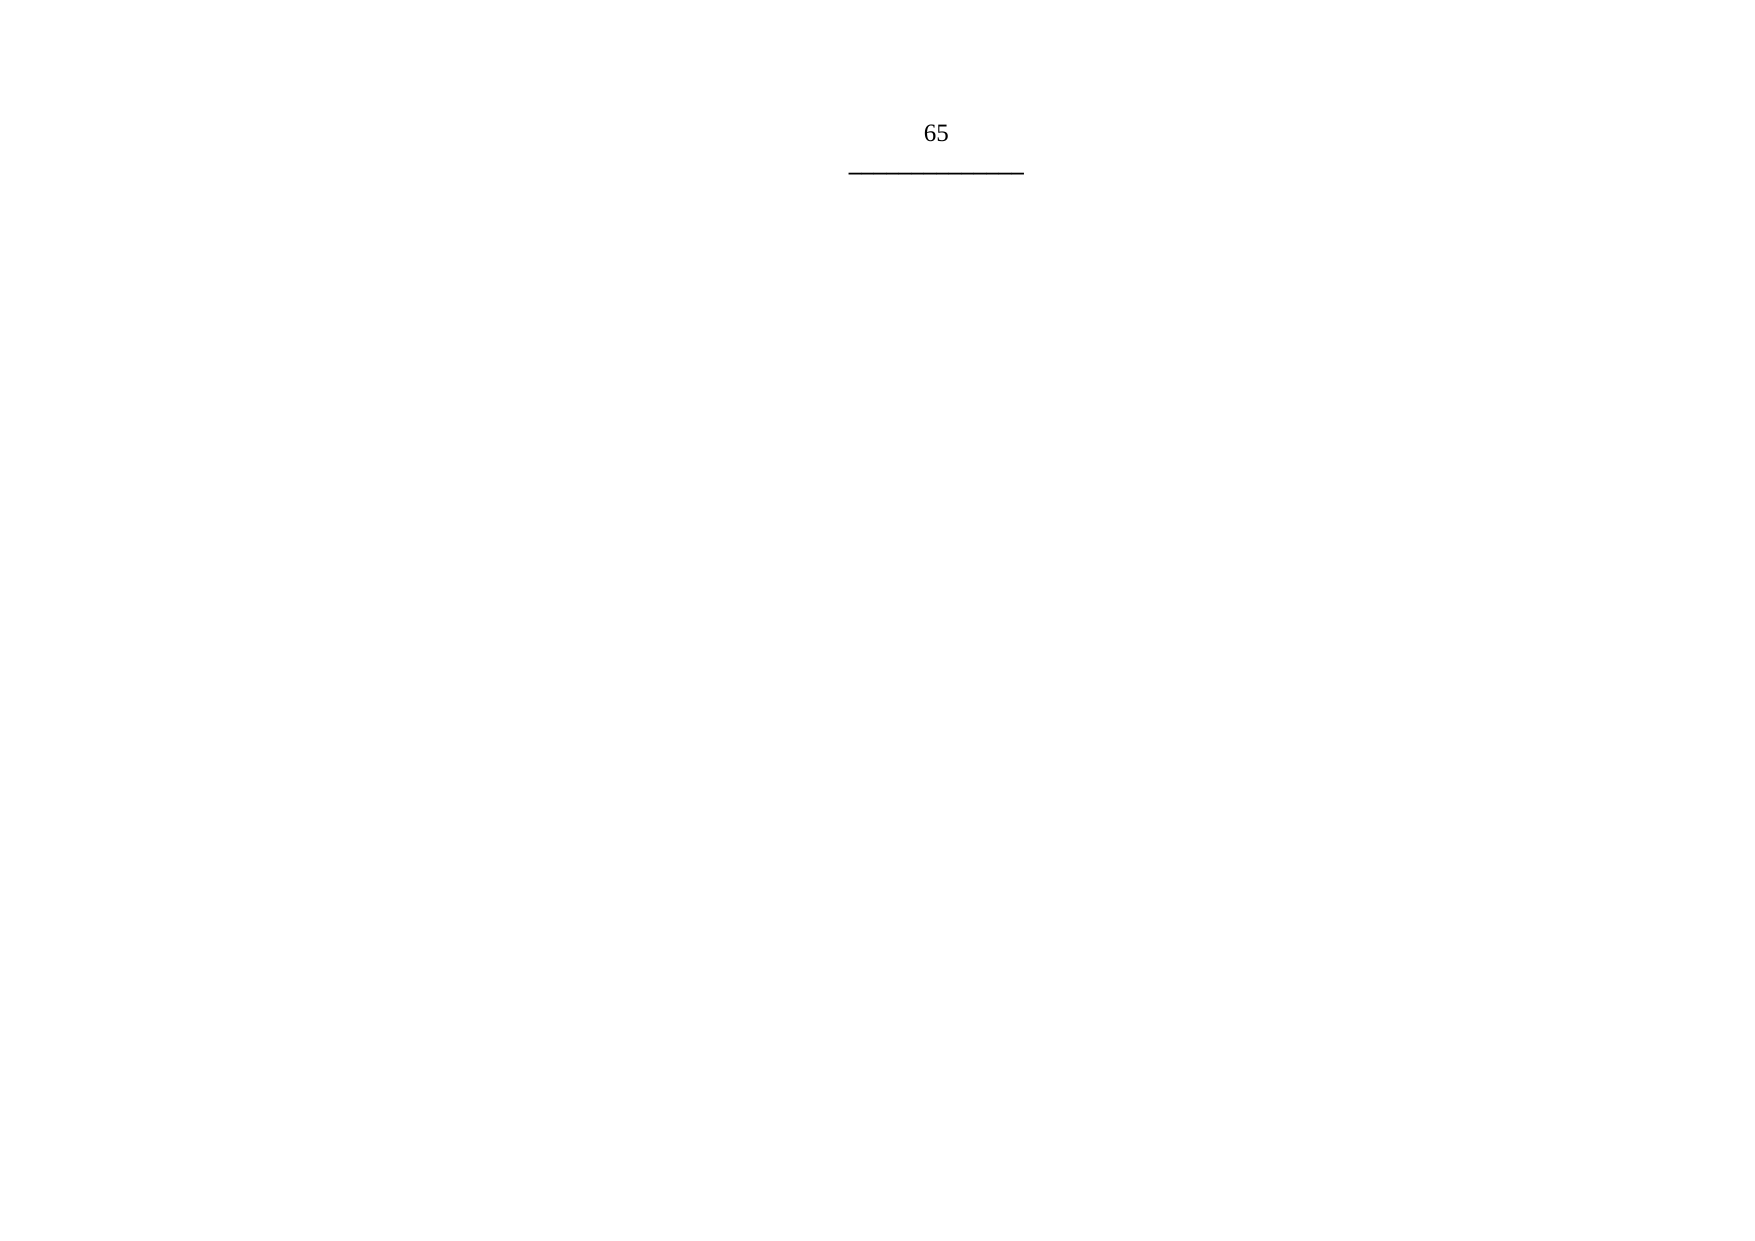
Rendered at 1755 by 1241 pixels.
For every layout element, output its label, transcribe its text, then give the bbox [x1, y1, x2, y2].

text ______________ [177, 148, 1695, 176]
